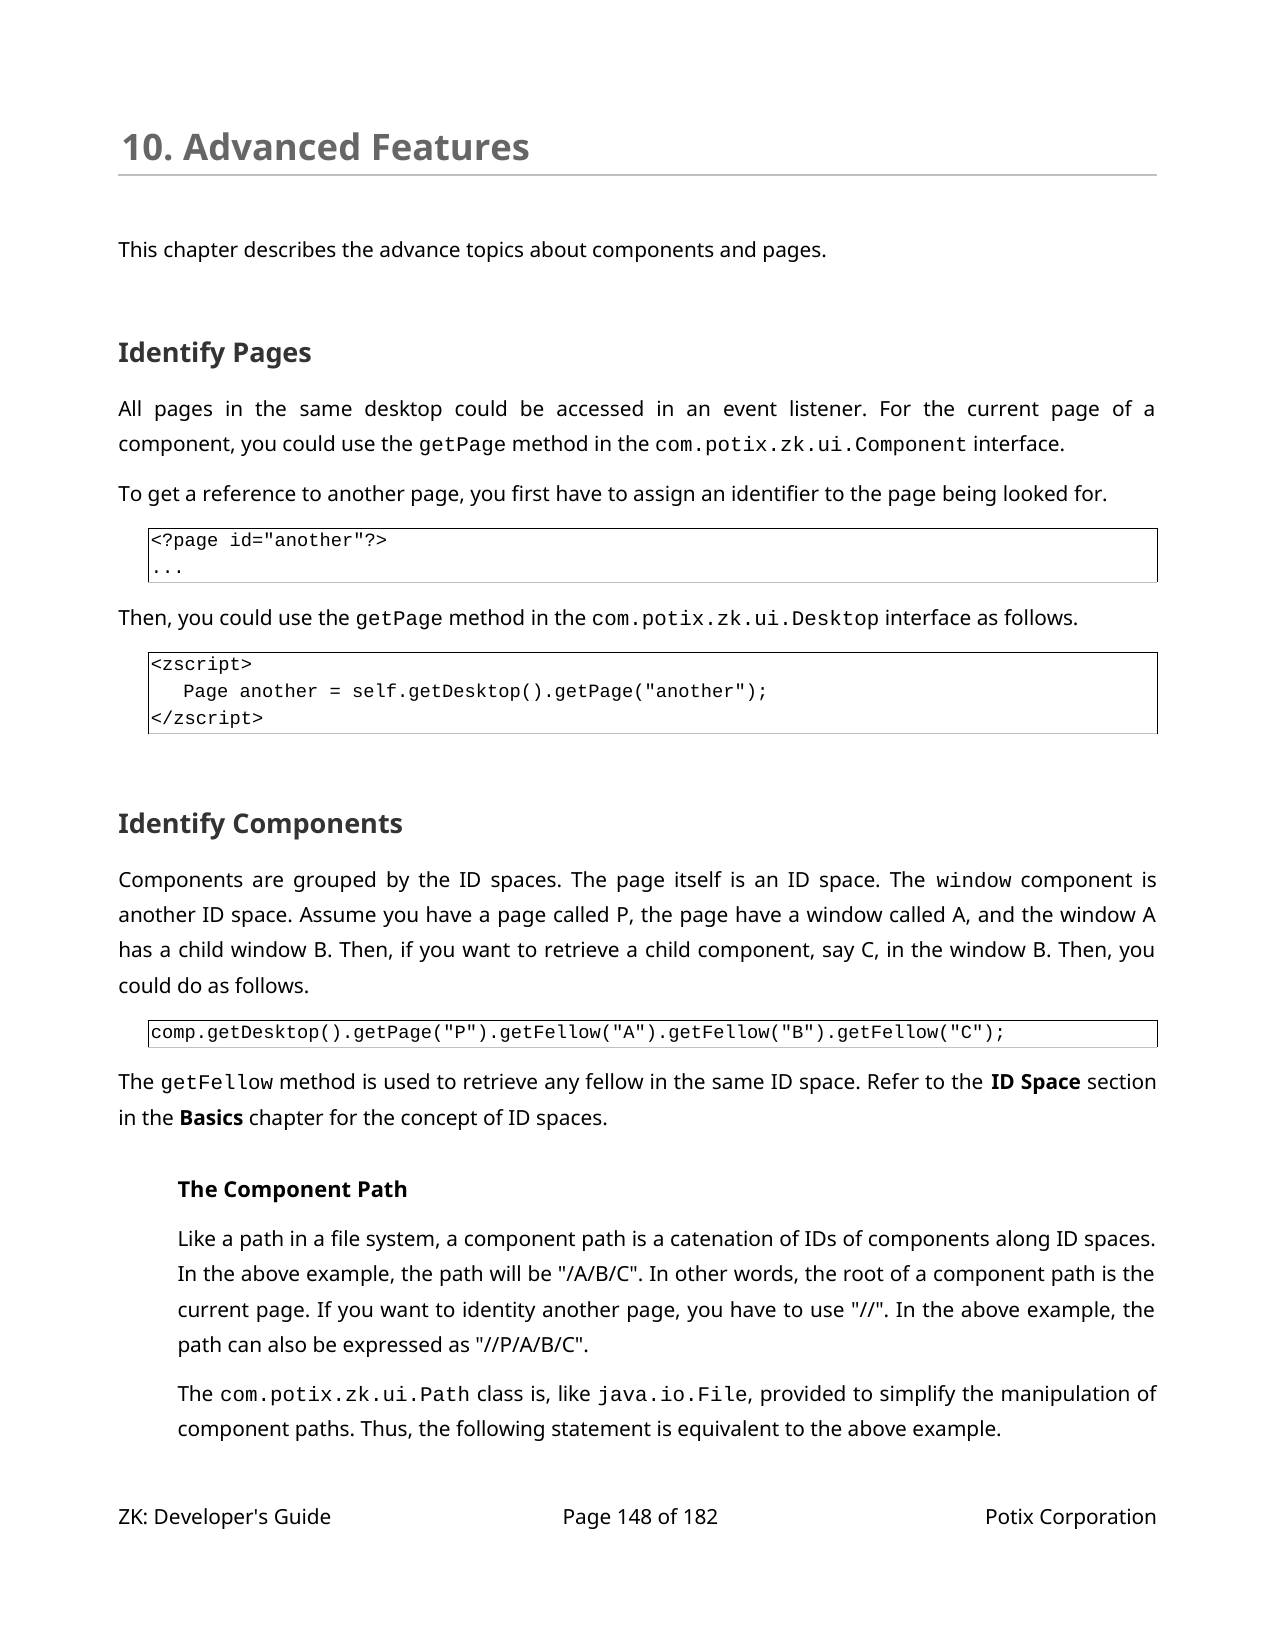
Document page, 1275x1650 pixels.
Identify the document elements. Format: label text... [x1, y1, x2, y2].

text Components are grouped by the ID spaces. The page itself is an ID space. The window component is another ID space. Assume you have a page called P, the page have a window called A, and the window A has a child window B. Then, if you want to retrieve a child component, say C, in the window B. Then, you could do as follows. [118, 865, 1157, 999]
text The getFellow method is used to retrieve any fellow in the same ID space. Refer to the ID Space section in the Basics chapter for the concept of ID spaces. [118, 1067, 1157, 1131]
text To get a reference to another page, you first have to assign an identifier to the page being looked for. [118, 479, 1157, 507]
text ... [149, 555, 1157, 582]
subtitle Identify Components [118, 804, 1157, 841]
text This chapter describes the advance topics about components and pages. [118, 235, 1157, 263]
text <zscript> [149, 653, 1157, 676]
text comp.getDesktop().getPage("P").getFellow("A").getFellow("B").getFellow("C"); [149, 1021, 1157, 1047]
text <?page id="another"?> [149, 529, 1157, 552]
subtitle The Component Path [177, 1174, 1157, 1204]
text All pages in the same desktop could be accessed in an event listener. For the current page of a component, you could use the getPage method in the com.potix.zk.ui.Component interface. [118, 394, 1157, 458]
text The com.potix.zk.ui.Path class is, like java.io.File, provided to simplify the manipulation of component paths. Thus, the following statement is equivalent to the above example. [177, 1379, 1157, 1443]
text Like a path in a file system, a component path is a catenation of IDs of components along ID spaces. In the above example, the path will be "/A/B/C". In other words, the root of a component path is the current page. If you want to identity another page, you have to use "//". In the above example, the path can also be expressed as "//P/A/B/C". [177, 1224, 1157, 1358]
subtitle 10. Advanced Features [118, 118, 1157, 174]
text Page another = self.getDesktop().getPage("another"); [149, 679, 1157, 703]
text </zscript> [149, 706, 1157, 733]
subtitle Identify Pages [118, 334, 1157, 371]
text Then, you could use the getPage method in the com.potix.zk.ui.Desktop interface as follows. [118, 603, 1157, 631]
